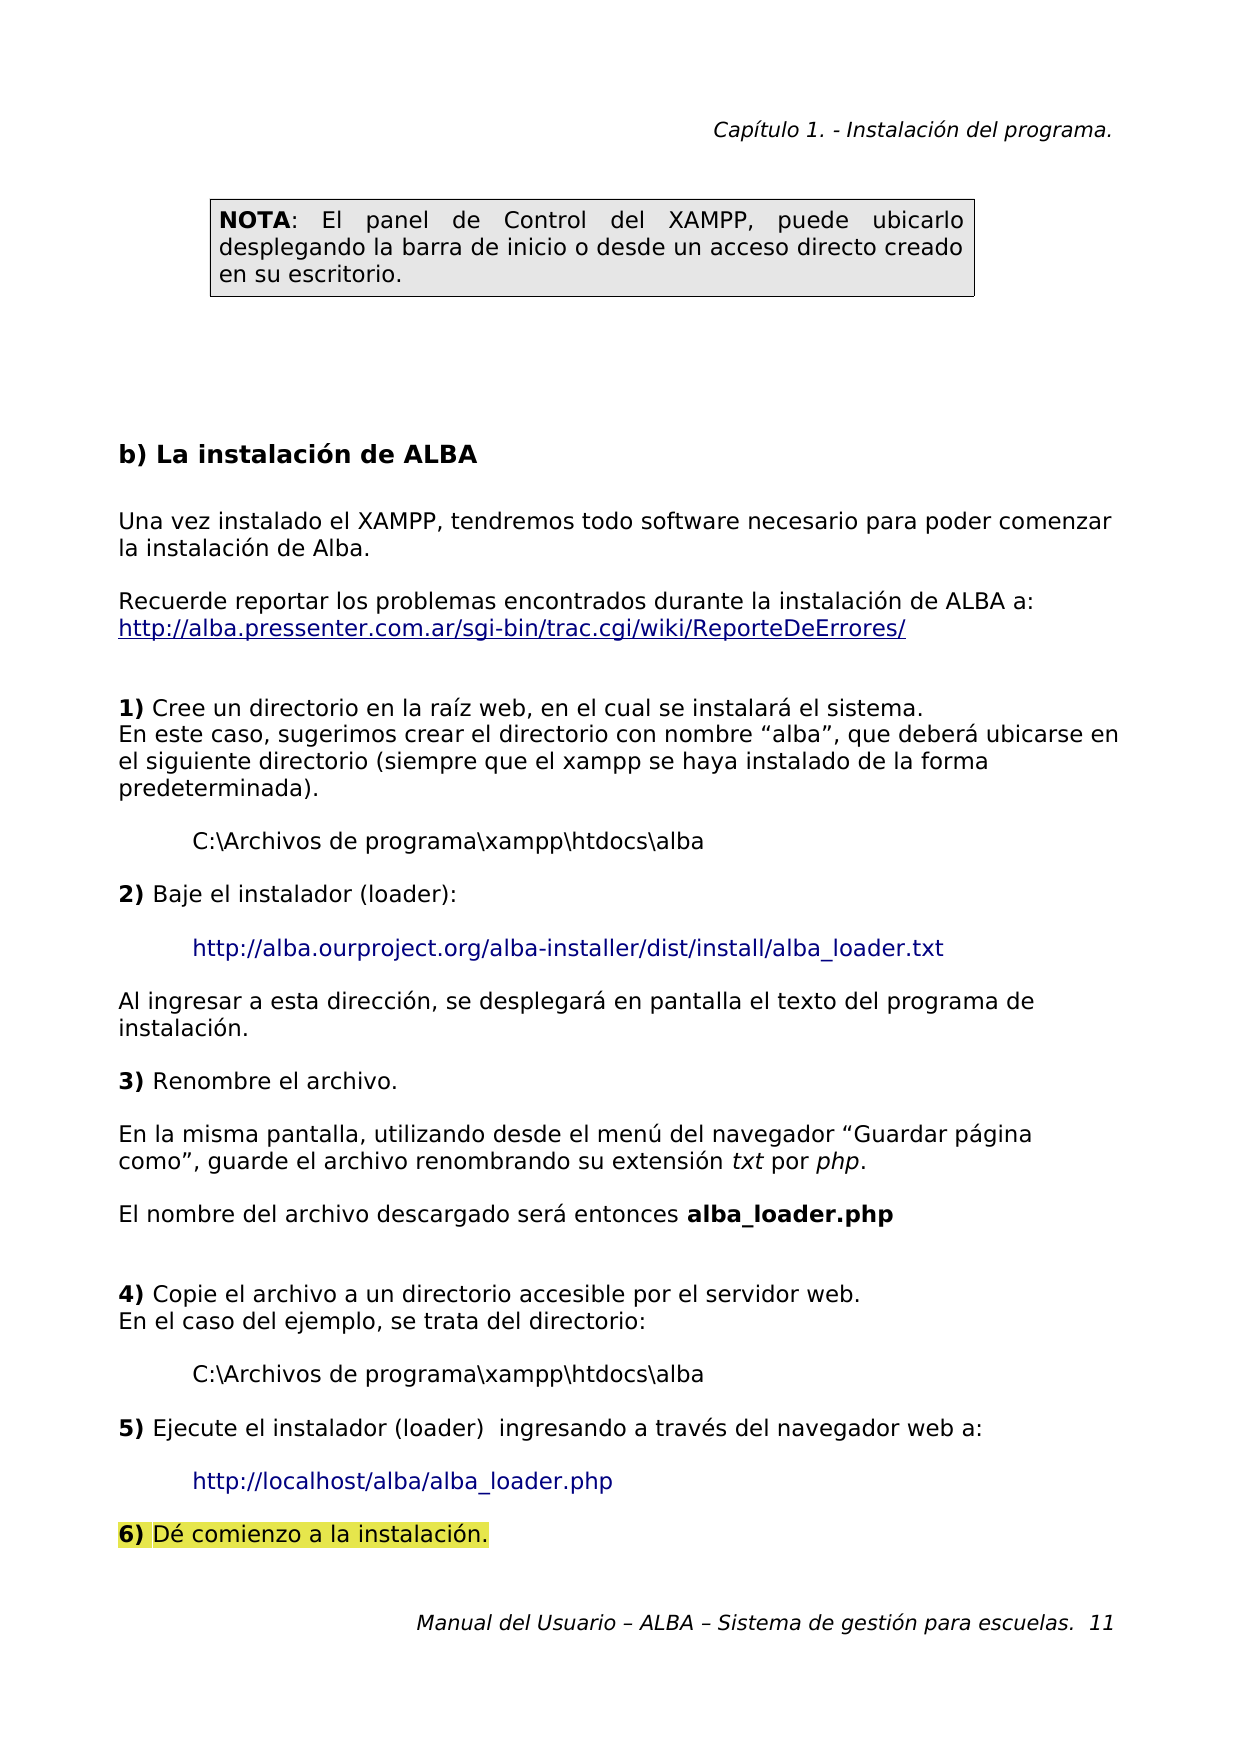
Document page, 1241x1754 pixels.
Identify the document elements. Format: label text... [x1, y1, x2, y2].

text 6) Dé comienzo a la instalación. [118, 1522, 1122, 1548]
subtitle b) La instalación de ALBA [118, 440, 1122, 469]
text Una vez instalado el XAMPP, tendremos todo software necesario para poder comenzar la instalación de Alba. [118, 508, 1122, 562]
text 4) Copie el archivo a un directorio accesible por el servidor web. [118, 1282, 1122, 1308]
text En la misma pantalla, utilizando desde el menú del navegador “Guardar página como”, guarde el archivo renombrando su extensión txt por php. [118, 1122, 1122, 1175]
text El nombre del archivo descargado será entonces alba_loader.php [118, 1202, 1122, 1228]
text 2) Baje el instalador (loader): [118, 882, 1122, 908]
text 5) Ejecute el instalador (loader) ingresando a través del navegador web a: [118, 1415, 1122, 1442]
text Al ingresar a esta dirección, se desplegará en pantalla el texto del programa de instalación. [118, 988, 1122, 1042]
text Recuerde reportar los problemas encontrados durante la instalación de ALBA a: http://alba.pressenter.com.ar/sgi-bin/trac.cgi/wiki/ReporteDeErrores/ [118, 588, 1122, 642]
text C:\Archivos de programa\xampp\htdocs\alba [118, 1362, 1122, 1388]
text C:\Archivos de programa\xampp\htdocs\alba [118, 828, 1122, 855]
text http://localhost/alba/alba_loader.php [118, 1442, 1122, 1495]
text En el caso del ejemplo, se trata del directorio: [118, 1308, 1122, 1335]
text http://alba.ourproject.org/alba-installer/dist/install/alba_loader.txt [118, 935, 1122, 962]
text NOTA: El panel de Control del XAMPP, puede ubicarlo desplegando la barra de inicio o desde un acceso directo creado en su escritorio. [218, 207, 965, 287]
text 1) Cree un directorio en la raíz web, en el cual se instalará el sistema. En este caso, sugerimos crear el directorio con nombre “alba”, que deberá ubicarse en el siguiente directorio (siempre que el xampp se haya instalado de la forma predeterminada). [118, 695, 1122, 802]
text 3) Renombre el archivo. [118, 1068, 1122, 1095]
